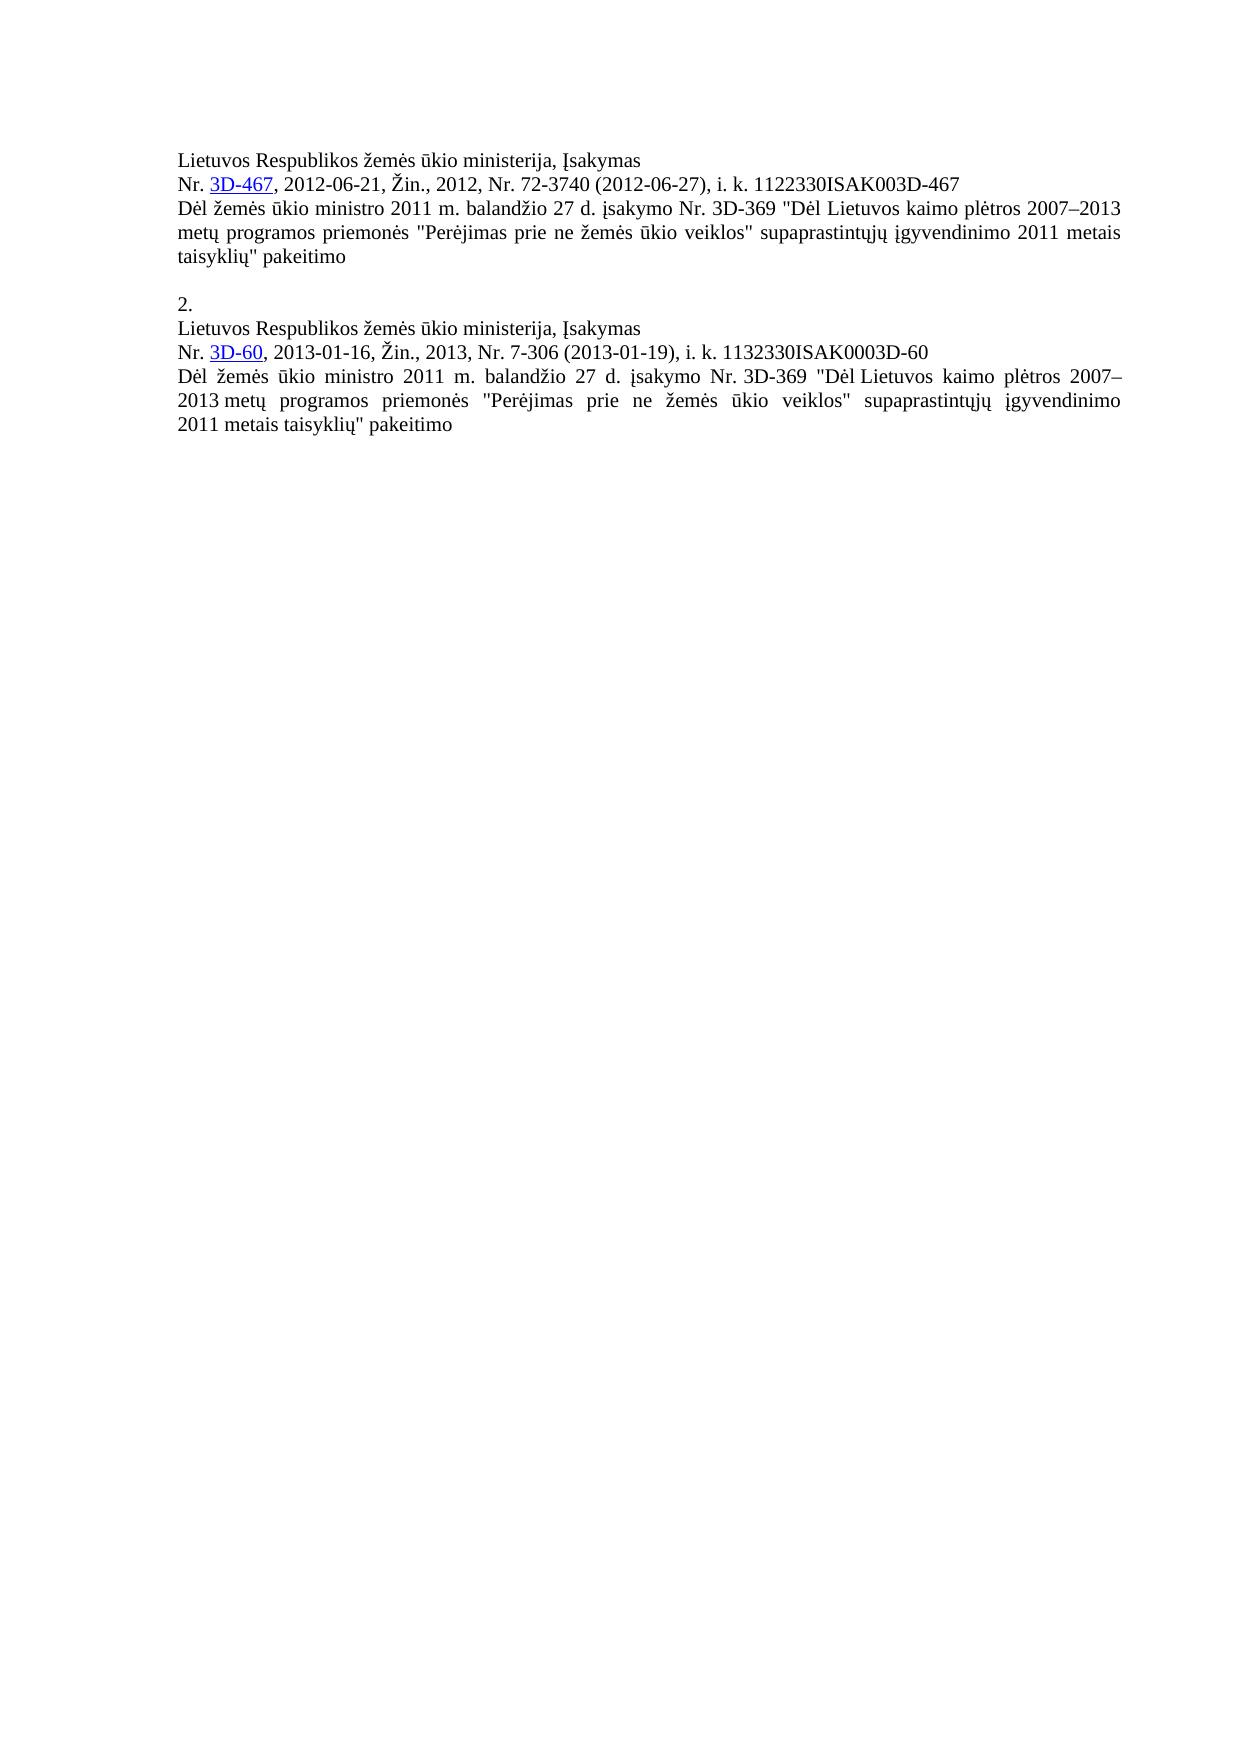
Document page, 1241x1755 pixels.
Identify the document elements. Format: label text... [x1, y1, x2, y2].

text Lietuvos Respublikos žemės ūkio ministerija, Įsakymas [177, 316, 1122, 340]
text Lietuvos Respublikos žemės ūkio ministerija, Įsakymas [177, 148, 1122, 172]
text Dėl žemės ūkio ministro 2011 m. balandžio 27 d. įsakymo Nr. 3D-369 "Dėl Lietuvos kaimo plėtros 2007–2013 metų programos priemonės "Perėjimas prie ne žemės ūkio veiklos" supaprastintųjų įgyvendinimo 2011 metais taisyklių" pakeitimo [177, 196, 1122, 268]
text Nr. 3D-60, 2013-01-16, Žin., 2013, Nr. 7-306 (2013-01-19), i. k. 1132330ISAK0003D-60 [177, 340, 1122, 364]
text Dėl žemės ūkio ministro 2011 m. balandžio 27 d. įsakymo Nr. 3D-369 "Dėl Lietuvos kaimo plėtros 2007–2013 metų programos priemonės "Perėjimas prie ne žemės ūkio veiklos" supaprastintųjų įgyvendinimo 2011 metais taisyklių" pakeitimo [177, 364, 1122, 436]
text Nr. 3D-467, 2012-06-21, Žin., 2012, Nr. 72-3740 (2012-06-27), i. k. 1122330ISAK003D-467 [177, 172, 1122, 196]
text 2. [177, 292, 1122, 316]
